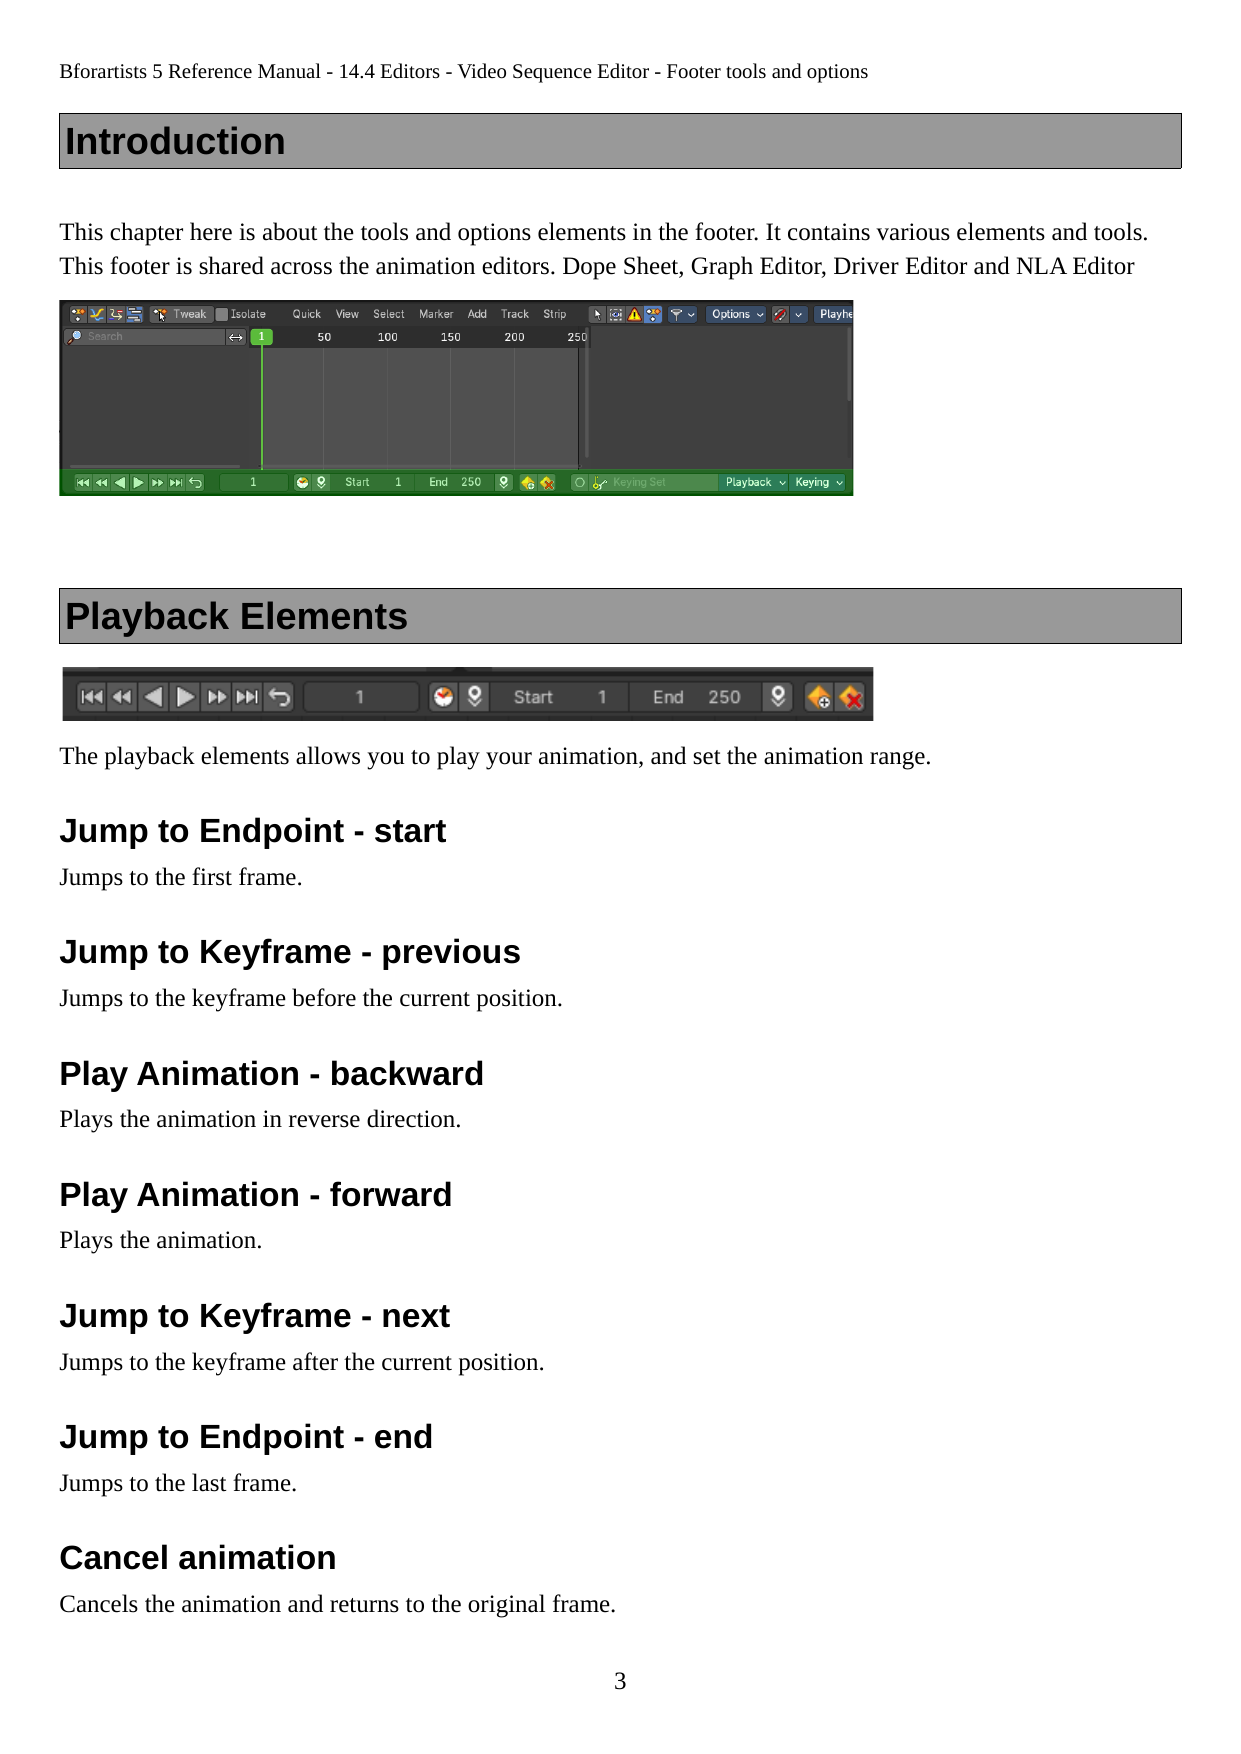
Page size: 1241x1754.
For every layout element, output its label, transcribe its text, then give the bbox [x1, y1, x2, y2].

picture [62, 667, 874, 721]
subtitle Jump to Endpoint - end [59, 1417, 1181, 1455]
subtitle Cancel animation [59, 1538, 1181, 1576]
text Jumps to the last frame. [59, 1468, 1181, 1496]
text This chapter here is about the tools and options elements in the footer. It contains various elements and tools. This footer is shared across the animation editors. Dope Sheet, Graph Editor, Driver Editor and NLA Editor [59, 217, 1181, 280]
subtitle Jump to Endpoint - start [59, 811, 1181, 850]
text Plays the animation. [59, 1226, 1181, 1254]
subtitle Play Animation - forward [59, 1174, 1181, 1213]
subtitle Jump to Keyframe - next [59, 1296, 1181, 1334]
text Cancels the animation and returns to the original frame. [59, 1589, 1181, 1617]
text The playback elements allows you to play your animation, and set the animation range. [59, 741, 1181, 770]
text Jumps to the keyframe before the current position. [59, 983, 1181, 1012]
subtitle Play Animation - backward [59, 1053, 1181, 1092]
table_header Playback Elements [60, 589, 1181, 643]
text Jumps to the first frame. [59, 862, 1181, 891]
picture [59, 300, 854, 496]
text Jumps to the keyframe after the current position. [59, 1347, 1181, 1375]
text Plays the animation in reverse direction. [59, 1104, 1181, 1133]
table_header Introduction [60, 114, 1181, 168]
subtitle Jump to Keyframe - previous [59, 932, 1181, 971]
